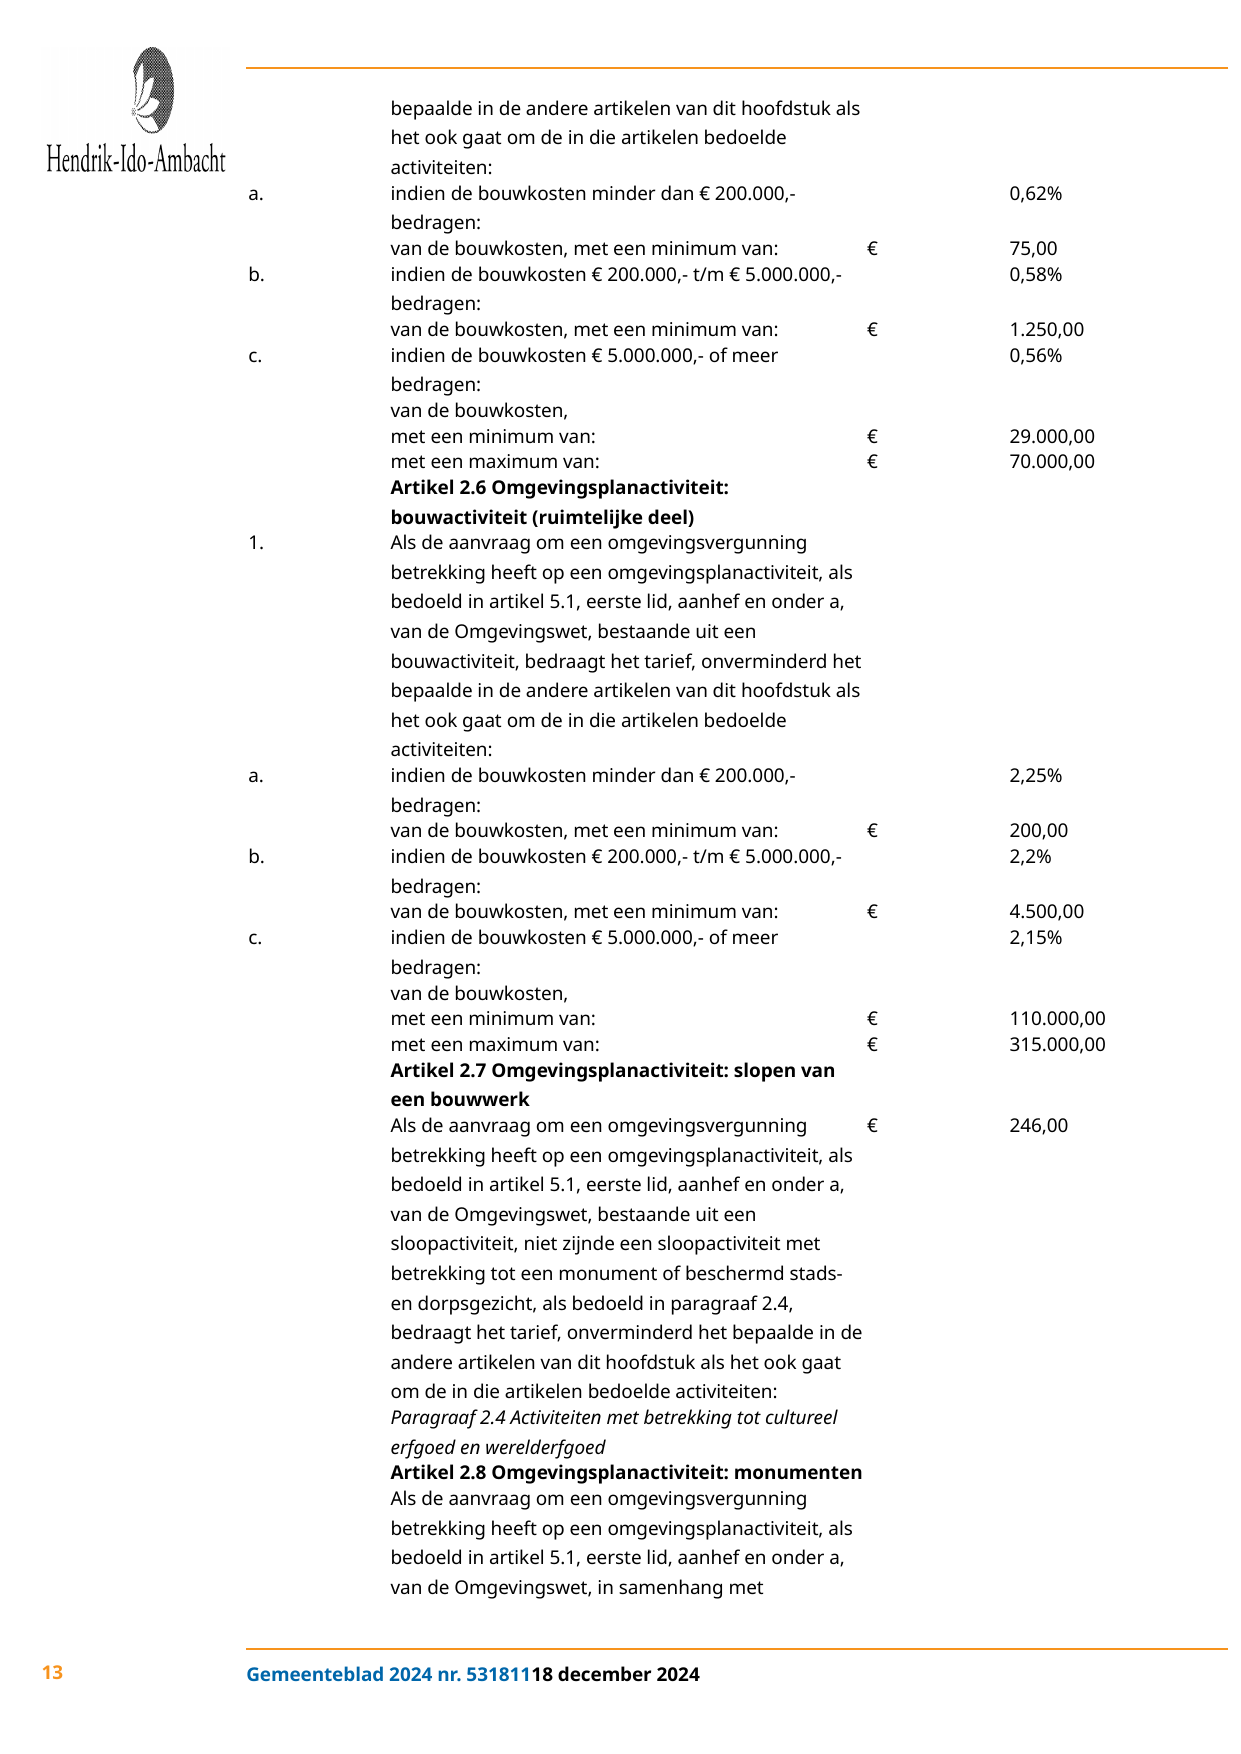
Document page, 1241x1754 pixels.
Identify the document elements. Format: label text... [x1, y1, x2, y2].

table_cell indien de bouwkosten € 5.000.000,- of meer bedragen: [390, 342, 867, 397]
table_cell b. [248, 261, 390, 316]
table_cell 246,00 [1009, 1112, 1152, 1404]
table_cell € [867, 1006, 1009, 1031]
table_cell [1009, 530, 1152, 762]
table_cell indien de bouwkosten minder dan € 200.000,- bedragen: [390, 180, 867, 235]
table_cell [248, 980, 390, 1006]
table_cell [1009, 1057, 1152, 1112]
table_cell [867, 763, 1009, 818]
table_cell [248, 474, 390, 529]
table_cell Artikel 2.7 Omgevingsplanactiviteit: slopen van een bouwwerk [390, 1057, 867, 1112]
table_cell [248, 818, 390, 843]
table_cell [248, 1404, 390, 1459]
table_cell met een maximum van: [390, 449, 867, 474]
table_cell [1009, 1485, 1152, 1600]
table_cell [867, 180, 1009, 235]
table_cell 110.000,00 [1009, 1006, 1152, 1031]
table_cell € [867, 899, 1009, 924]
table_cell 0,58% [1009, 261, 1152, 316]
table_cell [867, 530, 1009, 762]
table_cell [867, 844, 1009, 899]
table_cell [867, 980, 1009, 1006]
table_cell [248, 899, 390, 924]
table_cell [1009, 474, 1152, 529]
table_cell [248, 1112, 390, 1404]
table_cell 0,56% [1009, 342, 1152, 397]
table_cell [248, 423, 390, 448]
table_cell [867, 95, 1009, 180]
table_cell [248, 449, 390, 474]
table_cell [867, 1404, 1009, 1459]
table_cell [248, 235, 390, 261]
table_cell 315.000,00 [1009, 1031, 1152, 1057]
table_cell [867, 342, 1009, 397]
table_cell 2,2% [1009, 844, 1152, 899]
table_cell 4.500,00 [1009, 899, 1152, 924]
table_cell € [867, 1112, 1009, 1404]
table_cell met een maximum van: [390, 1031, 867, 1057]
table_cell [1009, 1460, 1152, 1485]
table_cell [867, 1485, 1009, 1600]
table_cell Paragraaf 2.4 Activiteiten met betrekking tot cultureel erfgoed en werelderfgoed [390, 1404, 867, 1459]
table_cell van de bouwkosten, met een minimum van: [390, 316, 867, 342]
table_cell [867, 397, 1009, 423]
table_cell € [867, 316, 1009, 342]
table_cell met een minimum van: [390, 1006, 867, 1031]
table_cell [248, 1485, 390, 1600]
table_cell 70.000,00 [1009, 449, 1152, 474]
table_cell a. [248, 180, 390, 235]
table_cell Artikel 2.8 Omgevingsplanactiviteit: monumenten [390, 1460, 867, 1485]
table_cell [248, 316, 390, 342]
table_cell [248, 397, 390, 423]
table_cell € [867, 818, 1009, 843]
table_cell [248, 1460, 390, 1485]
table_cell 200,00 [1009, 818, 1152, 843]
table_cell a. [248, 763, 390, 818]
table_cell 1. [248, 530, 390, 762]
table_cell [248, 1031, 390, 1057]
table_cell [867, 474, 1009, 529]
table_cell b. [248, 844, 390, 899]
table_cell [867, 261, 1009, 316]
table_cell 1.250,00 [1009, 316, 1152, 342]
table_cell [248, 1057, 390, 1112]
table_cell Als de aanvraag om een omgevingsvergunning betrekking heeft op een omgevingsplanactiviteit, als bedoeld in artikel 5.1, eerste lid, aanhef en onder a, van de Omgevingswet, bestaande uit een sloopactiviteit, niet zijnde een sloopactiviteit met betrekking tot een monument of beschermd stads- en dorpsgezicht, als bedoeld in paragraaf 2.4, bedraagt het tarief, onverminderd het bepaalde in de andere artikelen van dit hoofdstuk als het ook gaat om de in die artikelen bedoelde activiteiten: [390, 1112, 867, 1404]
table_cell [1009, 1404, 1152, 1459]
table_cell 75,00 [1009, 235, 1152, 261]
table_cell indien de bouwkosten € 5.000.000,- of meer bedragen: [390, 925, 867, 980]
table_cell 0,62% [1009, 180, 1152, 235]
table_cell 2,15% [1009, 925, 1152, 980]
table_cell met een minimum van: [390, 423, 867, 448]
table_cell 29.000,00 [1009, 423, 1152, 448]
table_cell van de bouwkosten, met een minimum van: [390, 899, 867, 924]
table_cell 2,25% [1009, 763, 1152, 818]
table_cell van de bouwkosten, met een minimum van: [390, 235, 867, 261]
table_cell indien de bouwkosten minder dan € 200.000,- bedragen: [390, 763, 867, 818]
table_cell € [867, 449, 1009, 474]
table_cell [248, 1006, 390, 1031]
table_cell [867, 1460, 1009, 1485]
table_cell Artikel 2.6 Omgevingsplanactiviteit: bouwactiviteit (ruimtelijke deel) [390, 474, 867, 529]
table_cell bepaalde in de andere artikelen van dit hoofdstuk als het ook gaat om de in die artikelen bedoelde activiteiten: [390, 95, 867, 180]
table_cell [1009, 980, 1152, 1006]
table_cell € [867, 1031, 1009, 1057]
table_cell [1009, 95, 1152, 180]
table_cell indien de bouwkosten € 200.000,- t/m € 5.000.000,- bedragen: [390, 844, 867, 899]
table_cell Als de aanvraag om een omgevingsvergunning betrekking heeft op een omgevingsplanactiviteit, als bedoeld in artikel 5.1, eerste lid, aanhef en onder a, van de Omgevingswet, bestaande uit een bouwactiviteit, bedraagt het tarief, onverminderd het bepaalde in de andere artikelen van dit hoofdstuk als het ook gaat om de in die artikelen bedoelde activiteiten: [390, 530, 867, 762]
table_cell van de bouwkosten, [390, 397, 867, 423]
table_cell [867, 1057, 1009, 1112]
table_cell van de bouwkosten, [390, 980, 867, 1006]
table_cell Als de aanvraag om een omgevingsvergunning betrekking heeft op een omgevingsplanactiviteit, als bedoeld in artikel 5.1, eerste lid, aanhef en onder a, van de Omgevingswet, in samenhang met [390, 1485, 867, 1600]
table_cell c. [248, 342, 390, 397]
table_cell € [867, 423, 1009, 448]
picture [41, 47, 231, 172]
table_cell van de bouwkosten, met een minimum van: [390, 818, 867, 843]
table_cell [248, 95, 390, 180]
table_cell indien de bouwkosten € 200.000,- t/m € 5.000.000,- bedragen: [390, 261, 867, 316]
table_cell c. [248, 925, 390, 980]
table_cell [867, 925, 1009, 980]
table_cell [1009, 397, 1152, 423]
table_cell € [867, 235, 1009, 261]
